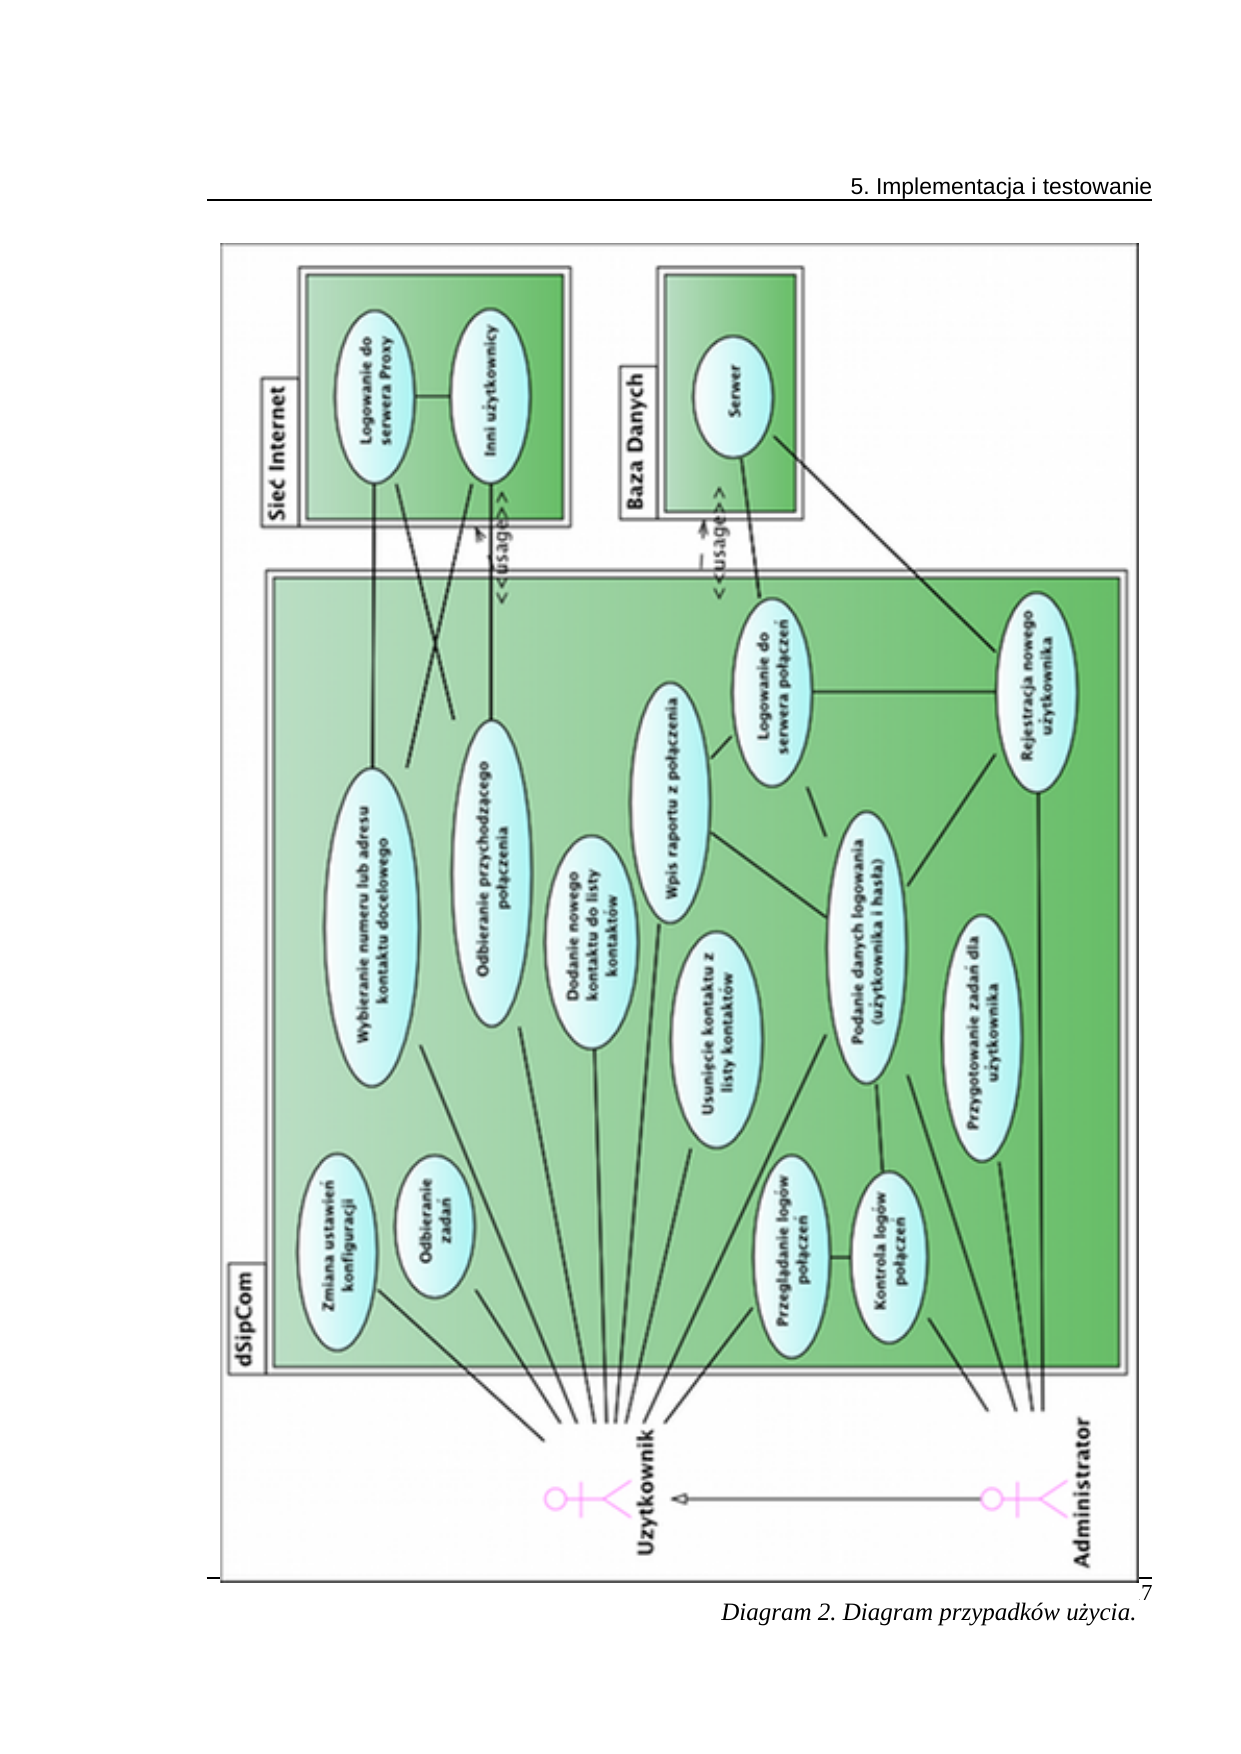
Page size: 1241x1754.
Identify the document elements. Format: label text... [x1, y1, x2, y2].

text Diagram 2. Diagram przypadków użycia. [220, 1583, 1139, 1626]
picture [220, 243, 1139, 1583]
